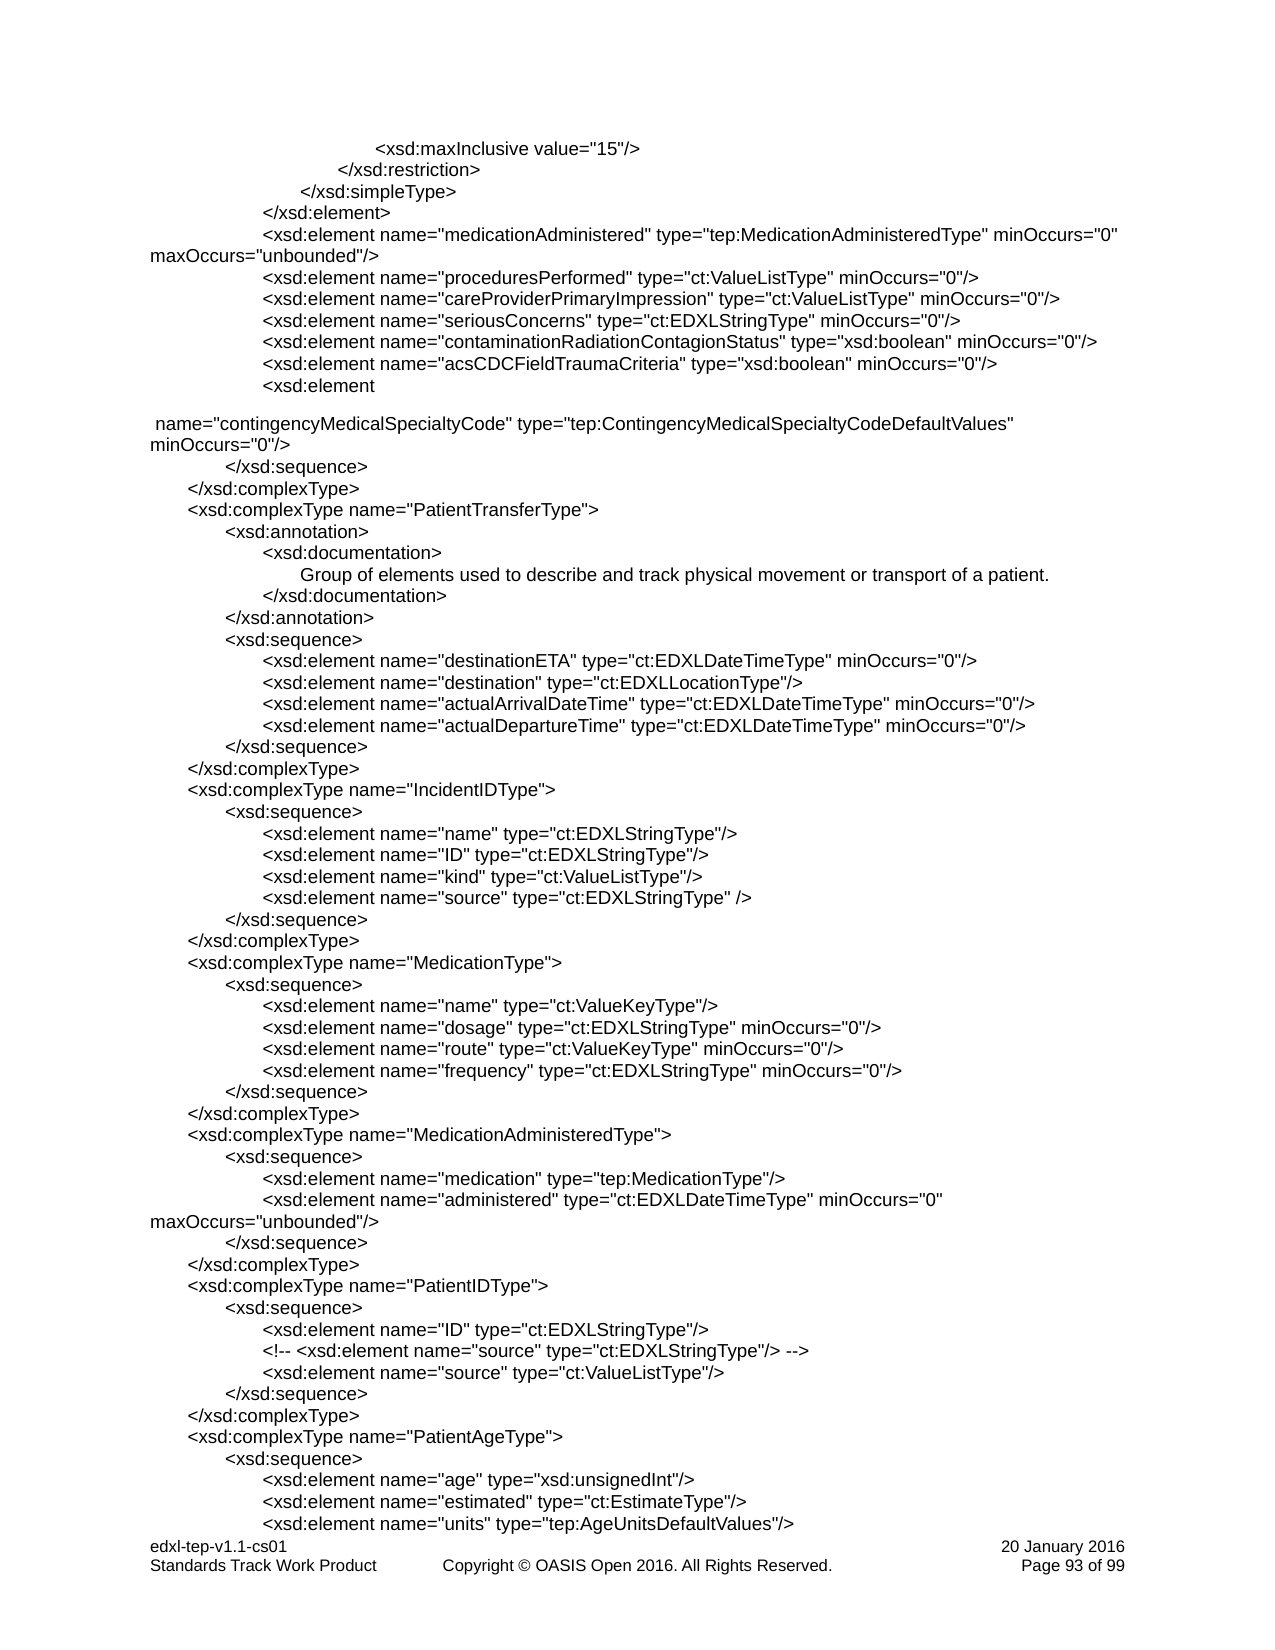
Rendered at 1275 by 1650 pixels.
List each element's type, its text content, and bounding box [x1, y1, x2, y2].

text <xsd:maxInclusive value="15"/> </xsd:restriction> </xsd:simpleType> </xsd:element> <xsd:element name="medicationAdministered" type="tep:MedicationAdministeredType" minOccurs="0" maxOccurs="unbounded"/> <xsd:element name="proceduresPerformed" type="ct:ValueListType" minOccurs="0"/> <xsd:element name="careProviderPrimaryImpression" type="ct:ValueListType" minOccurs="0"/> <xsd:element name="seriousConcerns" type="ct:EDXLStringType" minOccurs="0"/> <xsd:element name="contaminationRadiationContagionStatus" type="xsd:boolean" minOccurs="0"/> <xsd:element name="acsCDCFieldTraumaCriteria" type="xsd:boolean" minOccurs="0"/> <xsd:element [150, 137, 1125, 396]
text name="contingencyMedicalSpecialtyCode" type="tep:ContingencyMedicalSpecialtyCodeDefaultValues" minOccurs="0"/> </xsd:sequence> </xsd:complexType> <xsd:complexType name="PatientTransferType"> <xsd:annotation> <xsd:documentation> Group of elements used to describe and track physical movement or transport of a patient. </xsd:documentation> </xsd:annotation> <xsd:sequence> <xsd:element name="destinationETA" type="ct:EDXLDateTimeType" minOccurs="0"/> <xsd:element name="destination" type="ct:EDXLLocationType"/> <xsd:element name="actualArrivalDateTime" type="ct:EDXLDateTimeType" minOccurs="0"/> <xsd:element name="actualDepartureTime" type="ct:EDXLDateTimeType" minOccurs="0"/> </xsd:sequence> </xsd:complexType> <xsd:complexType name="IncidentIDType"> <xsd:sequence> <xsd:element name="name" type="ct:EDXLStringType"/> <xsd:element name="ID" type="ct:EDXLStringType"/> <xsd:element name="kind" type="ct:ValueListType"/> <xsd:element name="source" type="ct:EDXLStringType" /> </xsd:sequence> </xsd:complexType> <xsd:complexType name="MedicationType"> <xsd:sequence> <xsd:element name="name" type="ct:ValueKeyType"/> <xsd:element name="dosage" type="ct:EDXLStringType" minOccurs="0"/> <xsd:element name="route" type="ct:ValueKeyType" minOccurs="0"/> <xsd:element name="frequency" type="ct:EDXLStringType" minOccurs="0"/> </xsd:sequence> </xsd:complexType> <xsd:complexType name="MedicationAdministeredType"> <xsd:sequence> <xsd:element name="medication" type="tep:MedicationType"/> <xsd:element name="administered" type="ct:EDXLDateTimeType" minOccurs="0" maxOccurs="unbounded"/> </xsd:sequence> </xsd:complexType> <xsd:complexType name="PatientIDType"> <xsd:sequence> <xsd:element name="ID" type="ct:EDXLStringType"/> <!-- <xsd:element name="source" type="ct:EDXLStringType"/> --> <xsd:element name="source" type="ct:ValueListType"/> </xsd:sequence> </xsd:complexType> <xsd:complexType name="PatientAgeType"> <xsd:sequence> <xsd:element name="age" type="xsd:unsignedInt"/> <xsd:element name="estimated" type="ct:EstimateType"/> <xsd:element name="units" type="tep:AgeUnitsDefaultValues"/> [150, 413, 1125, 1534]
